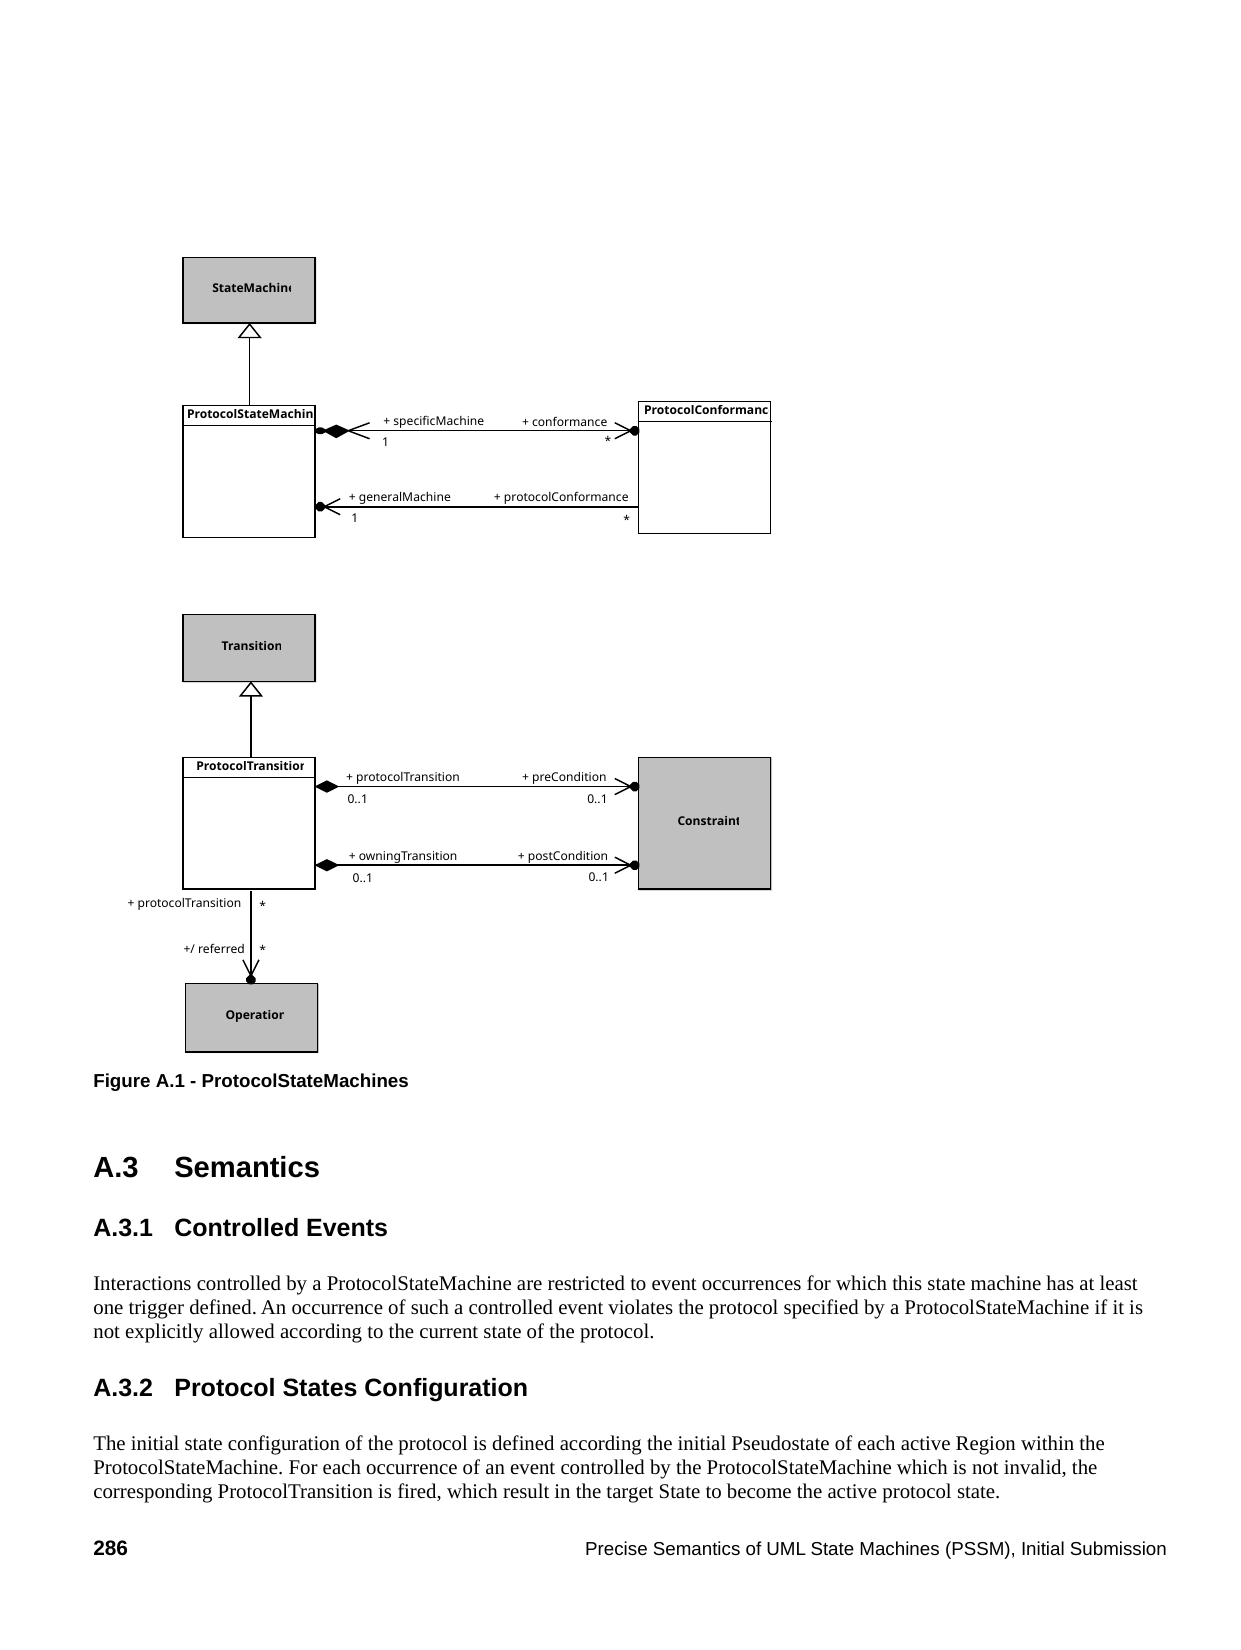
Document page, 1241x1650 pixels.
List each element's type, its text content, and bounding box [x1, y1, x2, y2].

subtitle Controlled Events [93, 1213, 1164, 1242]
subtitle Protocol States Configuration [93, 1372, 1164, 1402]
subtitle Semantics [93, 1148, 1164, 1183]
text The initial state configuration of the protocol is defined according the initial Pseudostate of each active Region within the ProtocolStateMachine. For each occurrence of an event controlled by the ProtocolStateMachine which is not invalid, the corresponding ProtocolTransition is fired, which result in the target State to become the active protocol state. [93, 1431, 1164, 1503]
text Figure A.1 - ProtocolStateMachines [93, 243, 786, 1092]
text Interactions controlled by a ProtocolStateMachine are restricted to event occurrences for which this state machine has at least one trigger defined. An occurrence of such a controlled event violates the protocol specified by a ProtocolStateMachine if it is not explicitly allowed according to the current state of the protocol. [93, 1271, 1164, 1343]
